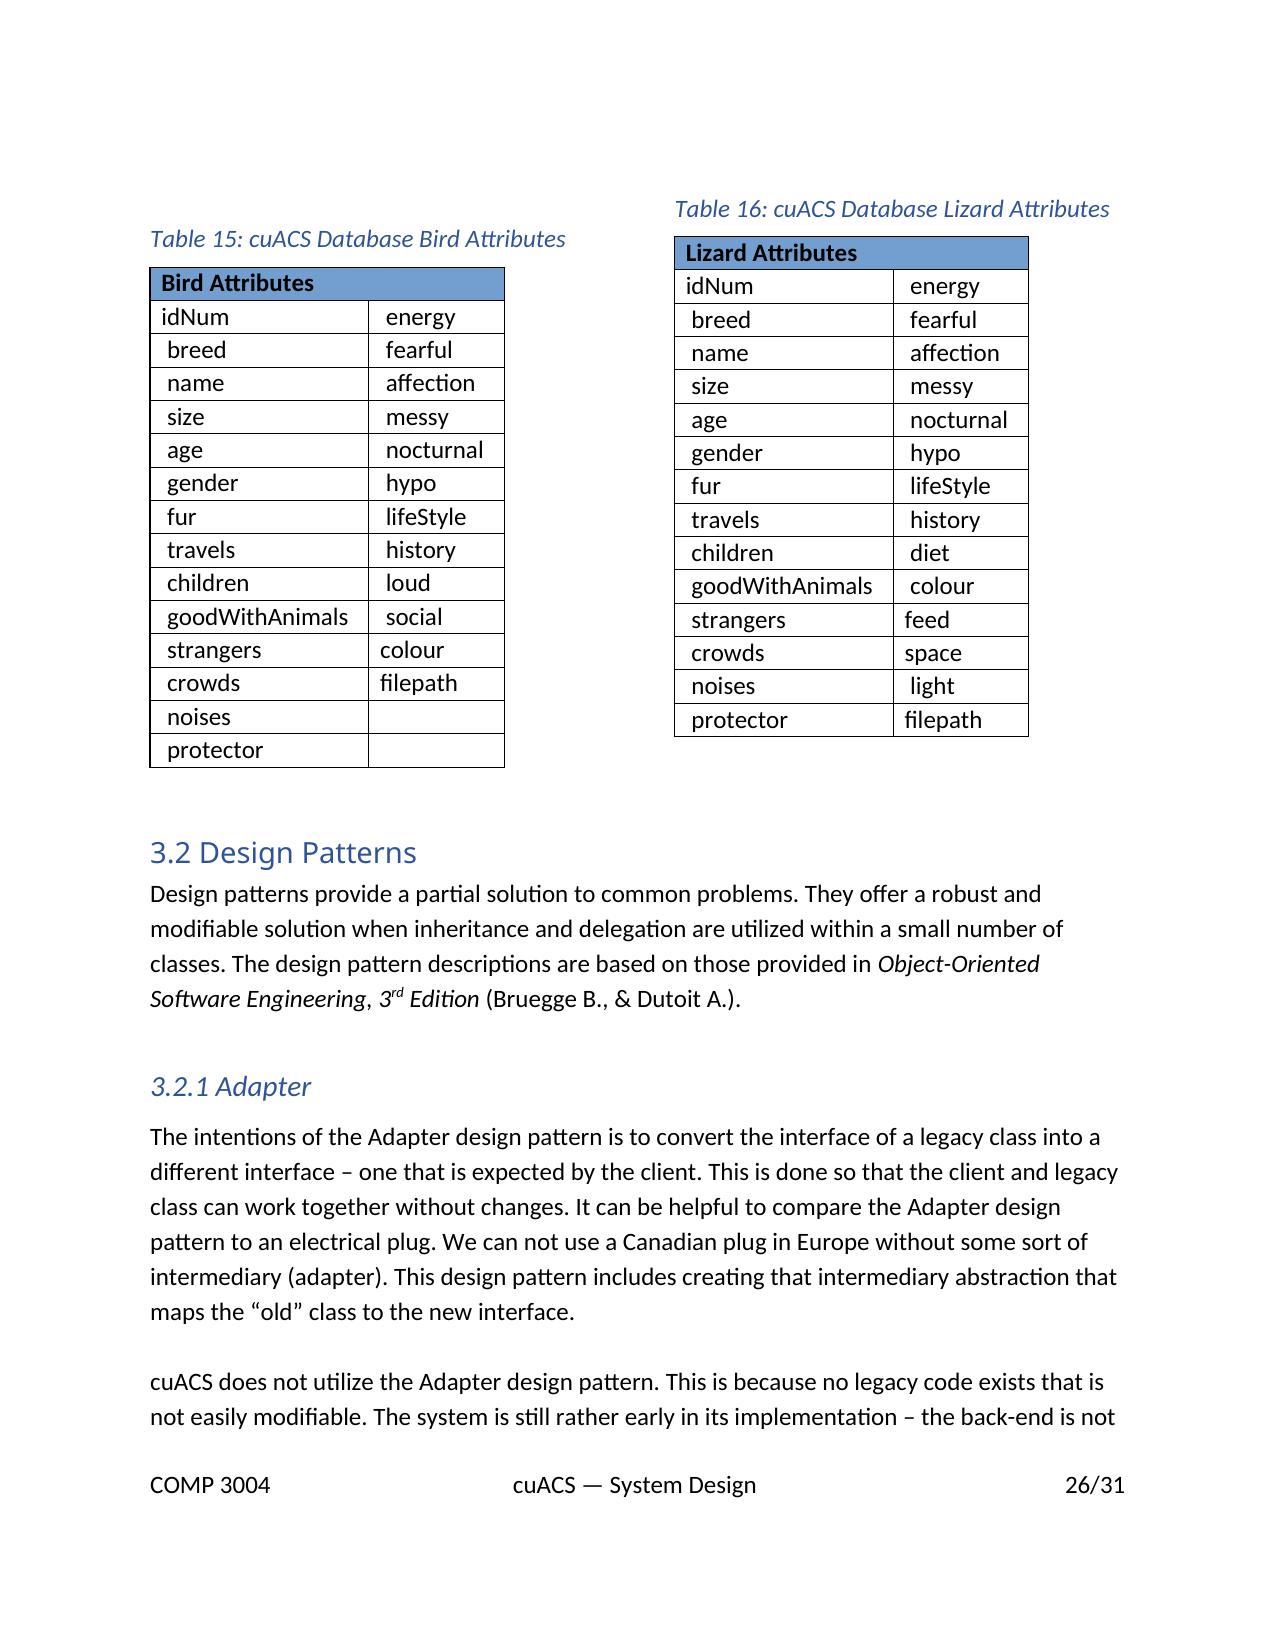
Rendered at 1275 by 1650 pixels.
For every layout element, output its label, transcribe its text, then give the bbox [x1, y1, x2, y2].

table_cell protector [675, 704, 893, 736]
table_cell strangers [675, 604, 893, 636]
table_cell breed [151, 334, 368, 367]
table_cell gender [151, 468, 368, 500]
table_cell noises [675, 670, 893, 703]
table_cell fur [675, 470, 893, 503]
text Design patterns provide a partial solution to common problems. They offer a robust and modifiable solution when inheritance and delegation are utilized within a small number of classes. The design pattern descriptions are based on those provided in Object-Oriented Software Engineering, 3rd Edition (Bruegge B., & Dutoit A.). [150, 878, 1125, 1014]
table_cell colour [369, 634, 504, 667]
table_cell energy [369, 301, 504, 333]
table_cell size [675, 370, 893, 403]
table_cell fearful [369, 334, 504, 367]
table_cell loud [369, 568, 504, 600]
text The intentions of the Adapter design pattern is to convert the interface of a legacy class into a different interface – one that is expected by the client. This is done so that the client and legacy class can work together without changes. It can be helpful to compare the Adapter design pattern to an electrical plug. We can not use a Canadian plug in Europe without some sort of intermediary (adapter). This design pattern includes creating that intermediary abstraction that maps the “old” class to the new interface. [150, 1121, 1125, 1327]
table_cell energy [894, 270, 1028, 303]
table_cell colour [894, 570, 1028, 603]
table_cell goodWithAnimals [151, 601, 368, 633]
table_cell strangers [151, 634, 368, 667]
table_header Lizard Attributes [675, 237, 1028, 269]
table_cell history [369, 534, 504, 567]
table_cell idNum [675, 270, 893, 303]
table_cell age [151, 434, 368, 467]
table_cell noises [151, 701, 368, 733]
table_cell fearful [894, 304, 1028, 336]
table_cell light [894, 670, 1028, 703]
table_cell idNum [151, 301, 368, 333]
table_cell filepath [894, 704, 1028, 736]
table_cell crowds [151, 668, 368, 700]
table_cell children [675, 537, 893, 569]
table_cell [369, 734, 504, 767]
table_cell lifeStyle [369, 501, 504, 533]
table_cell hypo [894, 437, 1028, 469]
table_cell messy [894, 370, 1028, 403]
table_cell nocturnal [369, 434, 504, 467]
text Table 16: cuACS Database Lizard Attributes [674, 193, 1125, 223]
table_cell name [675, 337, 893, 369]
table_cell children [151, 568, 368, 600]
table_cell messy [369, 401, 504, 433]
table_cell goodWithAnimals [675, 570, 893, 603]
table_header Bird Attributes [151, 268, 504, 300]
table_cell size [151, 401, 368, 433]
table_cell fur [151, 501, 368, 533]
subtitle 3.2 Design Patterns [150, 833, 1125, 872]
table_cell name [151, 368, 368, 400]
table_cell travels [675, 504, 893, 536]
table_cell travels [151, 534, 368, 567]
table_cell protector [151, 734, 368, 767]
table_cell diet [894, 537, 1028, 569]
table_cell filepath [369, 668, 504, 700]
table_cell feed [894, 604, 1028, 636]
table_cell affection [369, 368, 504, 400]
table_cell social [369, 601, 504, 633]
table_cell [369, 701, 504, 733]
table_cell history [894, 504, 1028, 536]
subtitle 3.2.1 Adapter [150, 1068, 1125, 1104]
table_cell age [675, 404, 893, 436]
text Table 15: cuACS Database Bird Attributes [150, 223, 601, 254]
table_cell breed [675, 304, 893, 336]
table_cell space [894, 637, 1028, 669]
table_cell hypo [369, 468, 504, 500]
table_cell gender [675, 437, 893, 469]
table_cell affection [894, 337, 1028, 369]
table_cell nocturnal [894, 404, 1028, 436]
table_cell lifeStyle [894, 470, 1028, 503]
text cuACS does not utilize the Adapter design pattern. This is because no legacy code exists that is not easily modifiable. The system is still rather early in its implementation – the back-end is not [150, 1366, 1125, 1432]
table_cell crowds [675, 637, 893, 669]
